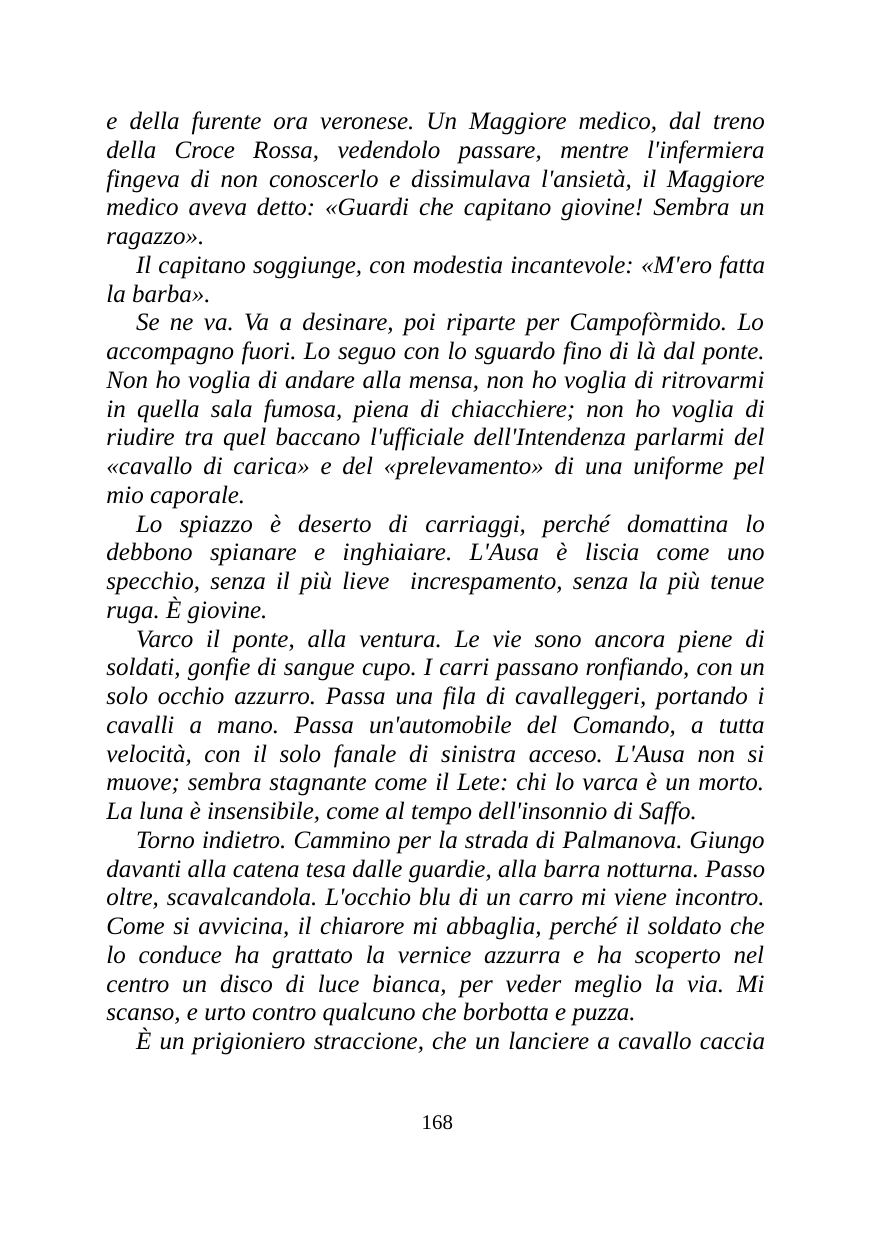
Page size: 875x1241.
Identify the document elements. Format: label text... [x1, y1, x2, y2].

text Varco il ponte, alla ventura. Le vie sono ancora piene di soldati, gonfie di sangue cupo. I carri passano ronfiando, con un solo occhio azzurro. Passa una fila di cavalleggeri, portando i cavalli a mano. Passa un'automobile del Comando, a tutta velocità, con il solo fanale di sinistra acceso. L'Ausa non si muove; sembra stagnante come il Lete: chi lo varca è un morto. La luna è insensibile, come al tempo dell'insonnio di Saffo. [106, 624, 768, 825]
text È un prigioniero straccione, che un lanciere a cavallo caccia [106, 1026, 768, 1055]
text e della furente ora veronese. Un Maggiore medico, dal treno della Croce Rossa, vedendolo passare, mentre l'infermiera fingeva di non conoscerlo e dissimulava l'ansietà, il Maggiore medico aveva detto: «Guardi che capitano giovine! Sembra un ragazzo». [106, 106, 768, 250]
text Il capitano soggiunge, con modestia incantevole: «M'ero fatta la barba». [106, 250, 768, 307]
text Torno indietro. Cammino per la strada di Palmanova. Giungo davanti alla catena tesa dalle guardie, alla barra notturna. Passo oltre, scavalcandola. L'occhio blu di un carro mi viene incontro. Come si avvicina, il chiarore mi abbaglia, perché il soldato che lo conduce ha grattato la vernice azzurra e ha scoperto nel centro un disco di luce bianca, per veder meglio la via. Mi scanso, e urto contro qualcuno che borbotta e puzza. [106, 825, 768, 1026]
text Lo spiazzo è deserto di carriaggi, perché domattina lo debbono spianare e inghiaiare. L'Ausa è liscia come uno specchio, senza il più lieve increspamento, senza la più tenue ruga. È giovine. [106, 509, 768, 624]
text Se ne va. Va a desinare, poi riparte per Campofòrmido. Lo accompagno fuori. Lo seguo con lo sguardo fino di là dal ponte. Non ho voglia di andare alla mensa, non ho voglia di ritrovarmi in quella sala fumosa, piena di chiacchiere; non ho voglia di riudire tra quel baccano l'ufficiale dell'Intendenza parlarmi del «cavallo di carica» e del «prelevamento» di una uniforme pel mio caporale. [106, 307, 768, 509]
